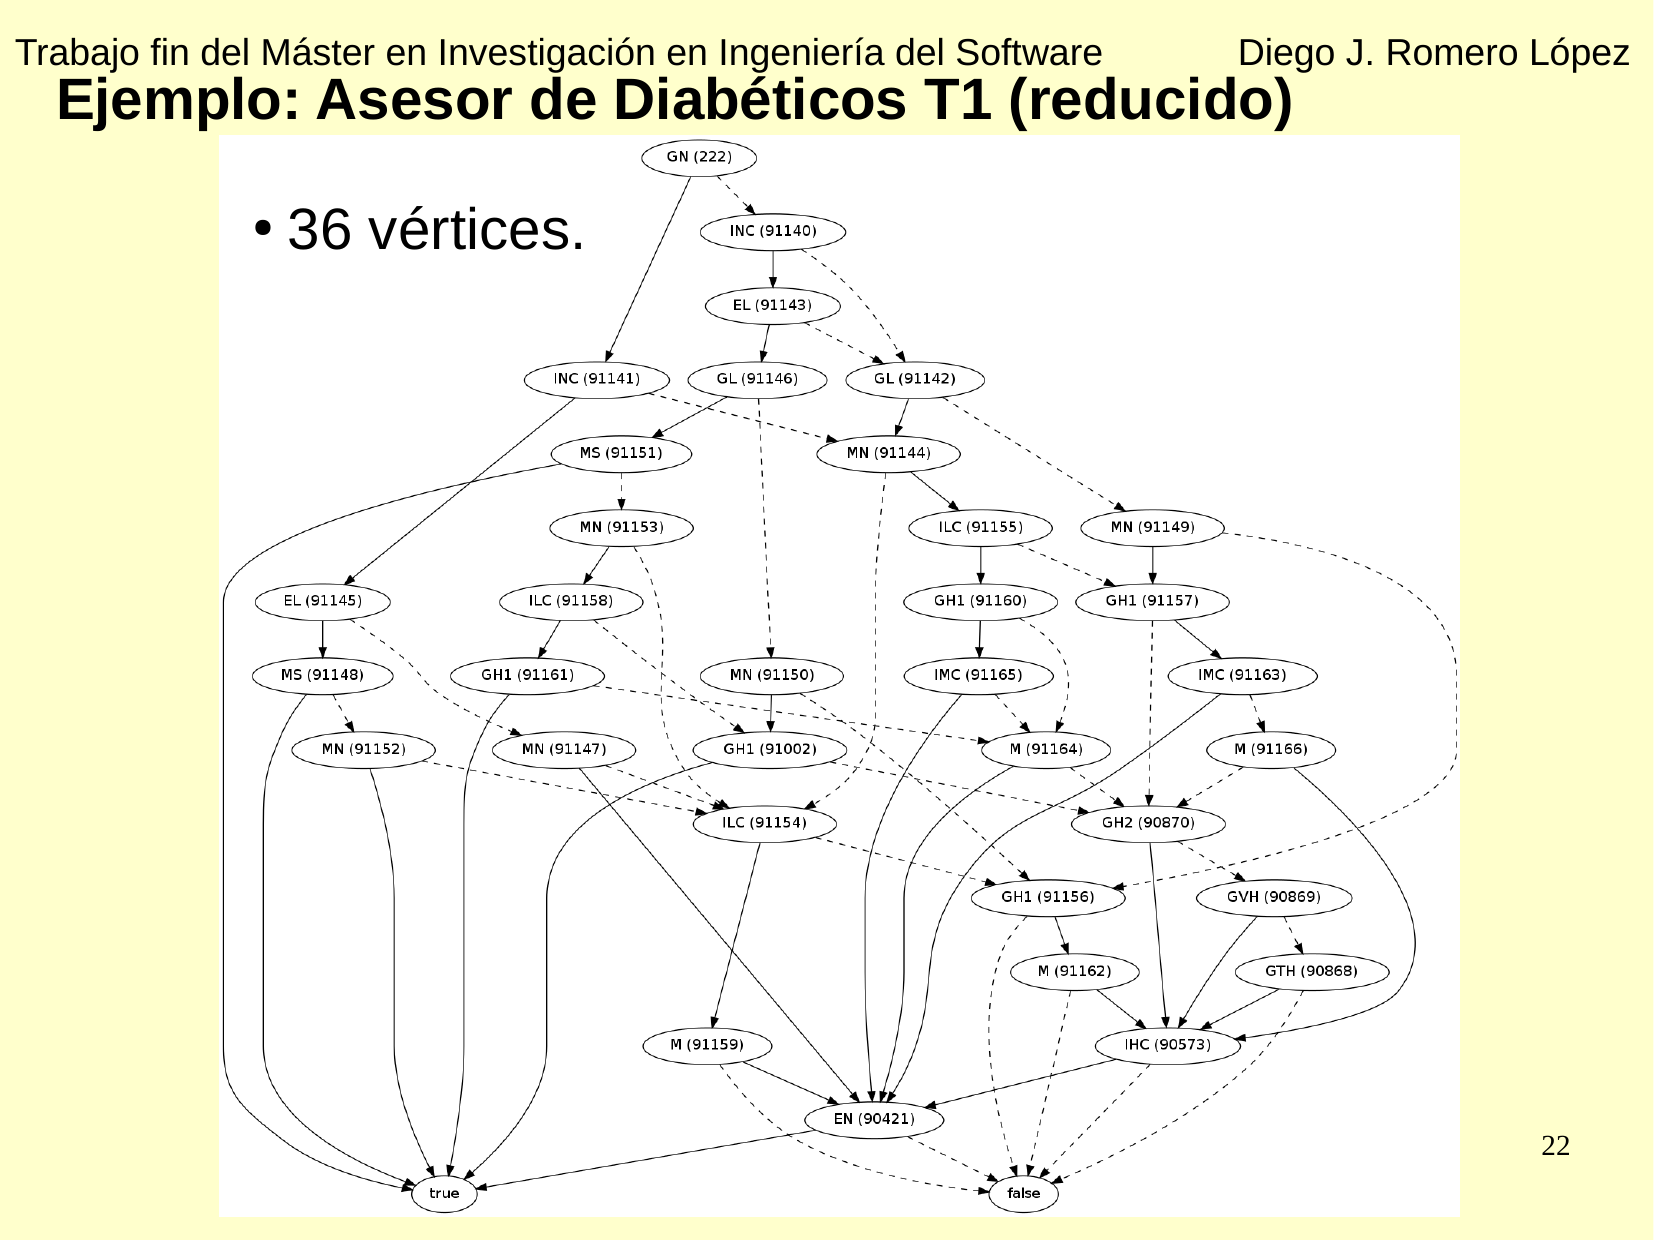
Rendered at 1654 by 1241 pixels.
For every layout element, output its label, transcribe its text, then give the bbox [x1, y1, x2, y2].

picture [219, 135, 1460, 1217]
text_box Ejemplo: Asesor de Diabéticos T1 (reducido) [5, 58, 1630, 134]
text_box 36 vértices. [237, 156, 638, 272]
